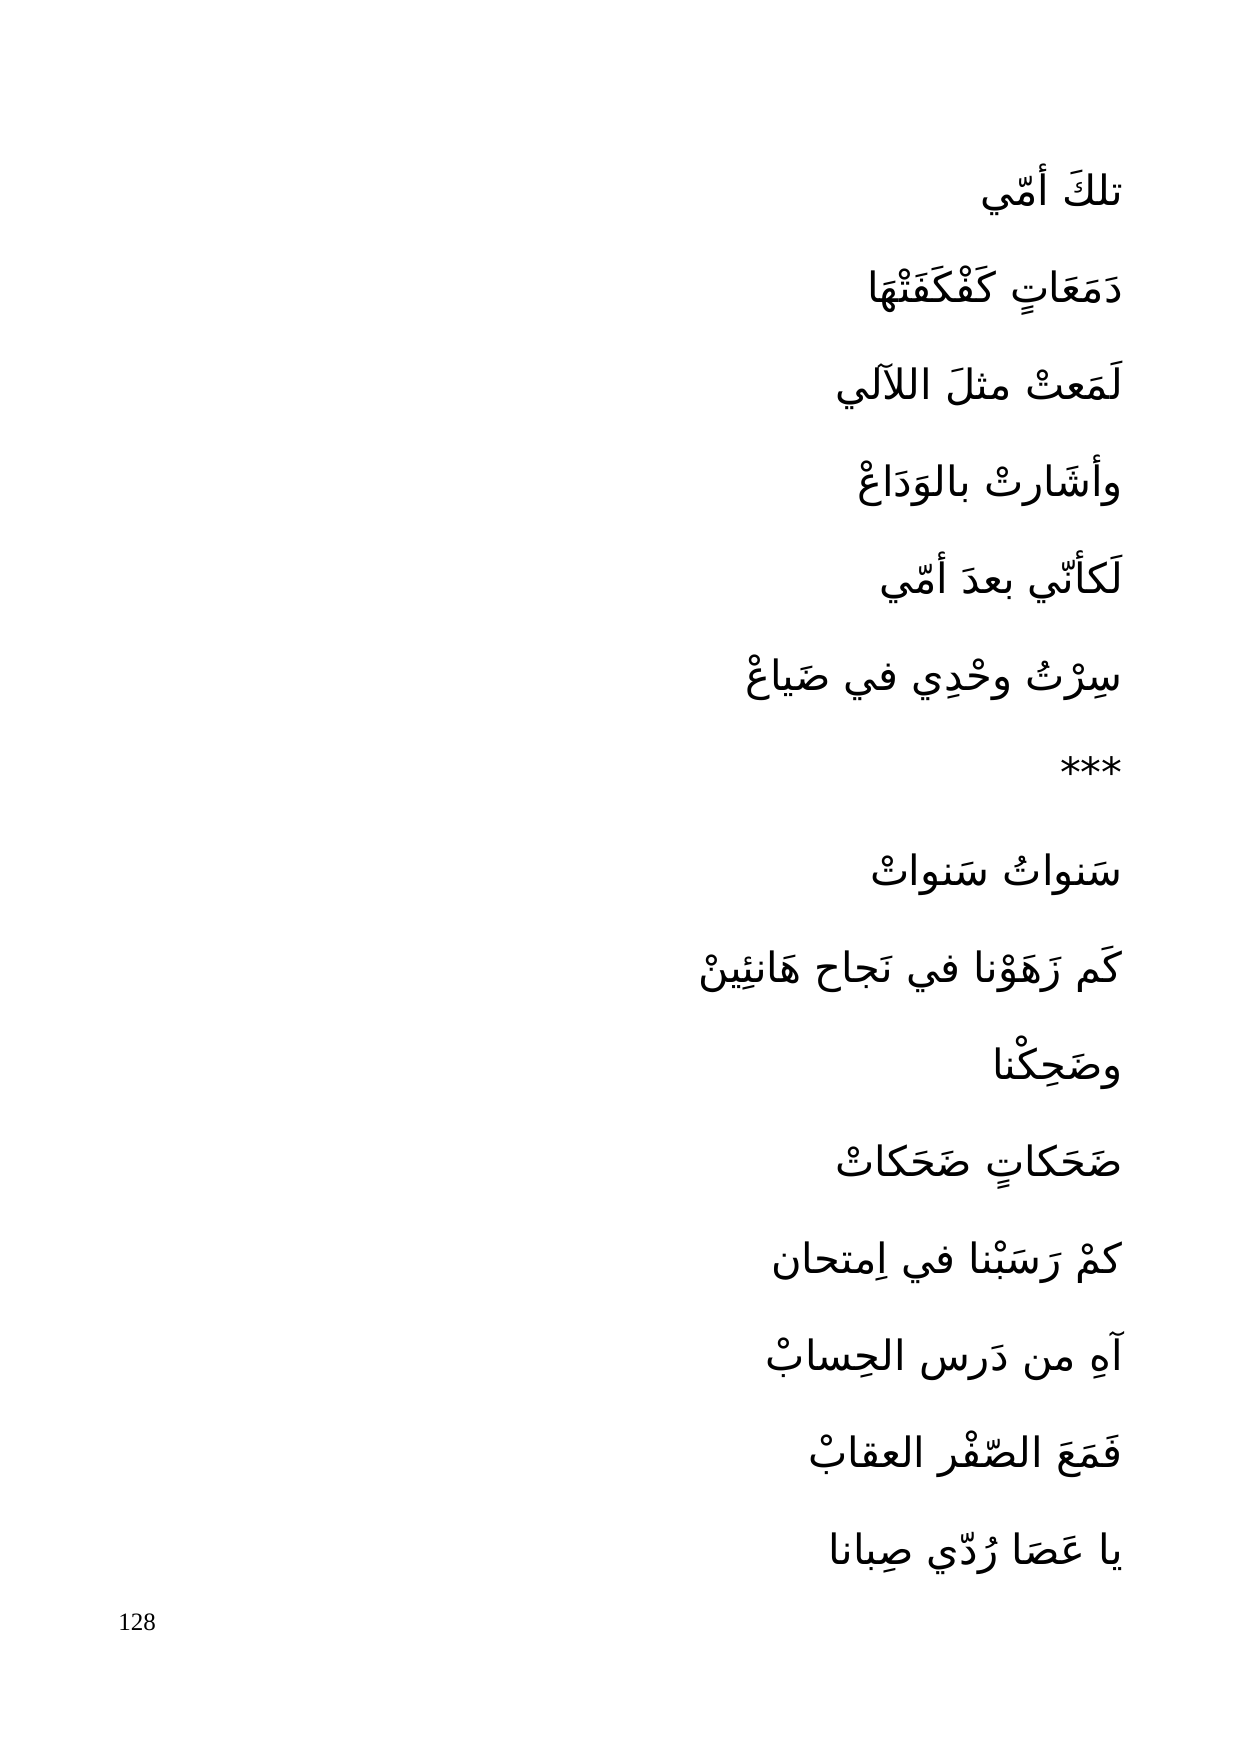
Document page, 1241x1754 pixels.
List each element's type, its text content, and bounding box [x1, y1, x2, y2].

text يا عَصَا رُدّي صِبانا [118, 1526, 1122, 1574]
text لَكأنّي بعدَ أمّي [118, 555, 1122, 603]
text وأشَارتْ بالوَدَاعْ [118, 458, 1122, 506]
text آهِ من دَرس الحِسابْ [118, 1332, 1122, 1380]
text سِرْتُ وحْدِي في ضَياعْ [118, 652, 1122, 701]
text كمْ رَسَبْنا في اِمتحان [118, 1234, 1122, 1283]
text فَمَعَ الصّفْر العقابْ [118, 1429, 1122, 1477]
text *** [118, 749, 1122, 798]
text وضَحِكْنا [118, 1040, 1122, 1089]
text كَم زَهَوْنا في نَجاح هَانئِينْ [118, 943, 1122, 992]
text دَمَعَاتٍ كَفْكَفَتْهَا [118, 264, 1122, 312]
text لَمَعتْ مثلَ اللآلي [118, 361, 1122, 409]
text تلكَ أمّي [118, 167, 1122, 215]
text ضَحَكاتٍ ضَحَكاتْ [118, 1137, 1122, 1186]
text سَنواتُ سَنواتْ [118, 846, 1122, 895]
